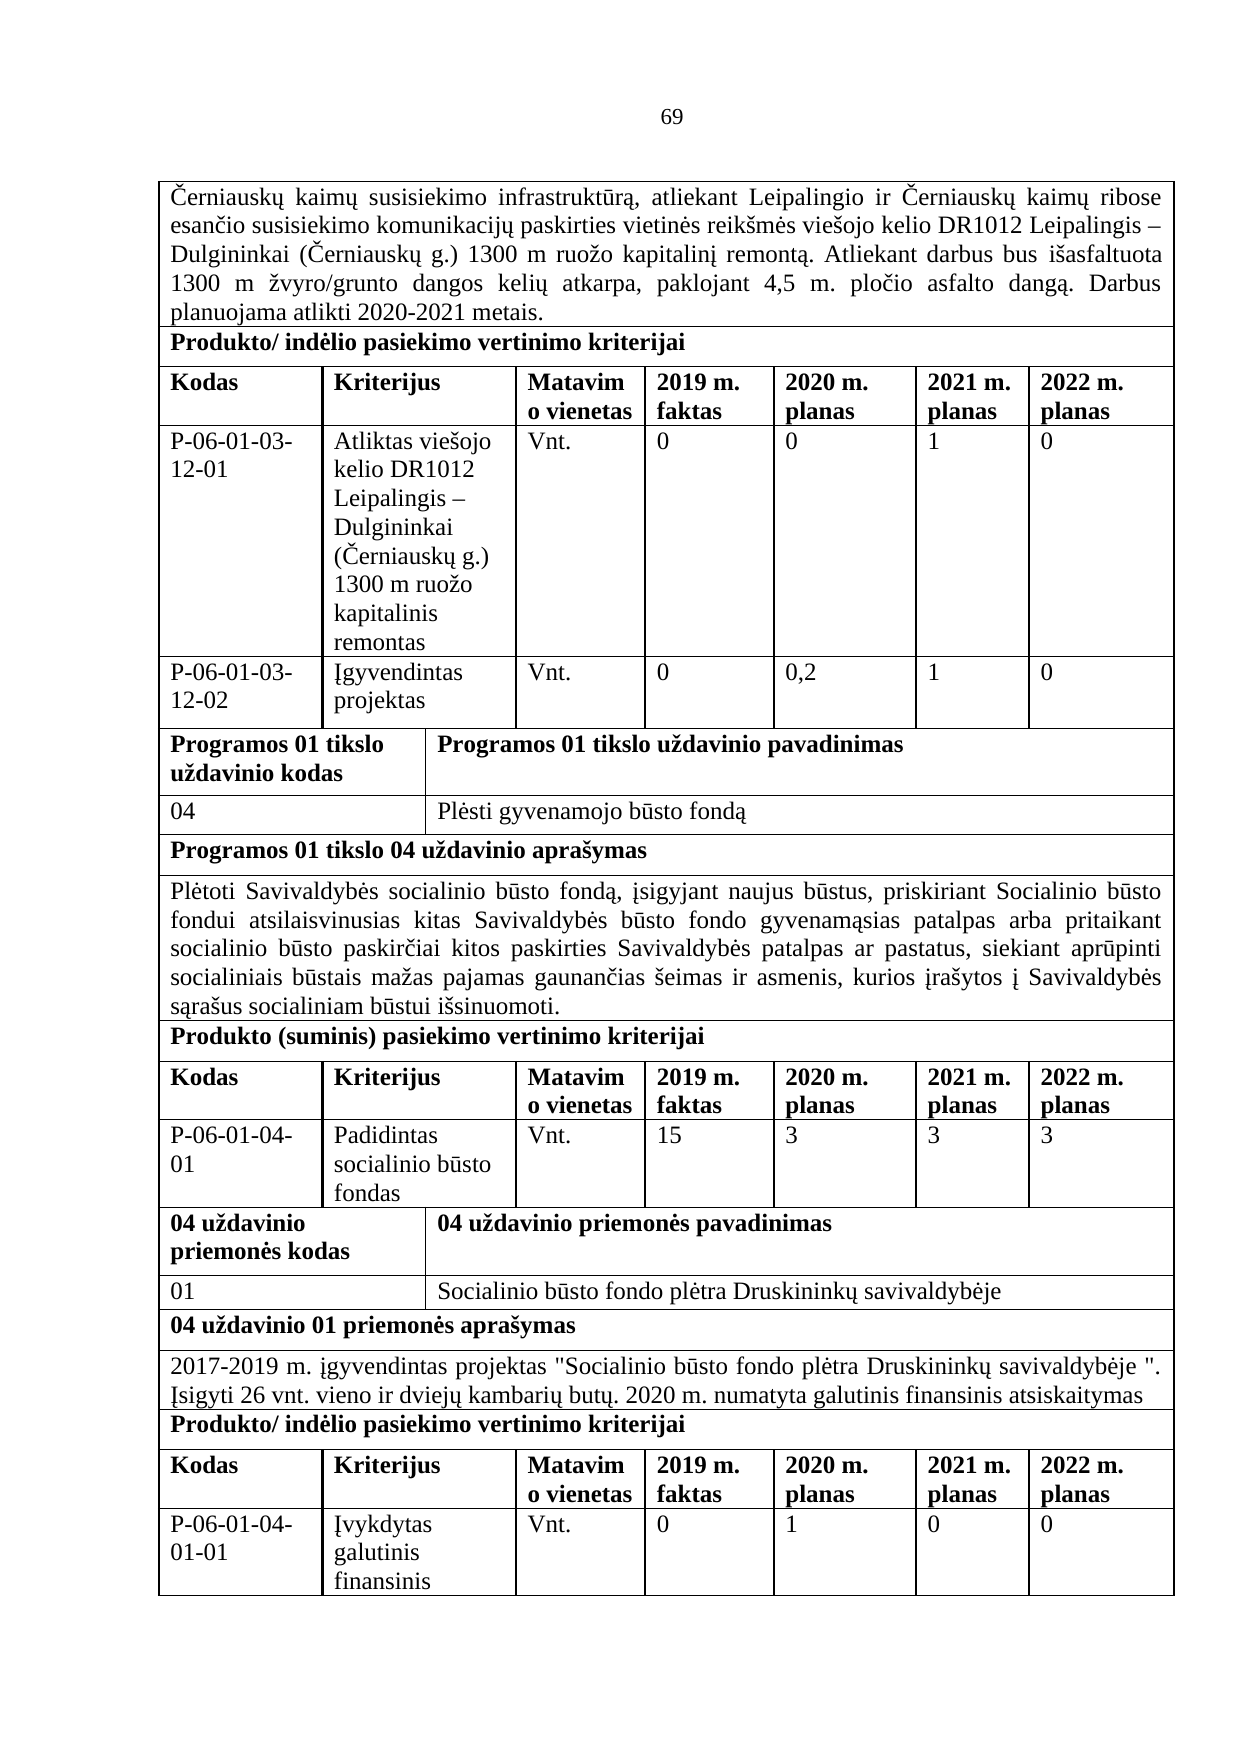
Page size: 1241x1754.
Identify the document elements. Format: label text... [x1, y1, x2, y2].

table_cell 2021 m. planas [917, 1062, 1028, 1119]
table_cell P-06-01-04-01-01 [160, 1509, 321, 1595]
table_cell 0 [646, 426, 773, 656]
table_cell Matavimo vienetas [517, 367, 644, 425]
table_cell Produkto/ indėlio pasiekimo vertinimo kriterijai [160, 1410, 1173, 1449]
table_cell 0 [1030, 426, 1173, 656]
table_cell 2020 m. planas [775, 1062, 915, 1119]
table_cell 3 [1030, 1120, 1173, 1207]
table_cell 2022 m. planas [1030, 1450, 1173, 1508]
table_cell 0 [1030, 657, 1173, 728]
table_cell 2019 m. faktas [646, 1062, 773, 1119]
table_cell 0 [646, 657, 773, 728]
table_cell 01 [160, 1276, 425, 1309]
table_cell 0 [775, 426, 915, 656]
table_cell 0 [917, 1509, 1028, 1595]
table_cell 15 [646, 1120, 773, 1207]
table_cell 1 [917, 657, 1028, 728]
table_cell Produkto/ indėlio pasiekimo vertinimo kriterijai [160, 327, 1173, 366]
table_cell 3 [775, 1120, 915, 1207]
table_cell Plėtoti Savivaldybės socialinio būsto fondą, įsigyjant naujus būstus, priskiriant Socialinio būsto fondui atsilaisvinusias kitas Savivaldybės būsto fondo gyvenamąsias patalpas arba pritaikant socialinio būsto paskirčiai kitos paskirties Savivaldybės patalpas ar pastatus, siekiant aprūpinti socialiniais būstais mažas pajamas gaunančias šeimas ir asmenis, kurios įrašytos į Savivaldybės sąrašus socialiniam būstui išsinuomoti. [160, 876, 1173, 1020]
table_cell Matavimo vienetas [517, 1062, 644, 1119]
table_cell 04 uždavinio 01 priemonės aprašymas [160, 1310, 1173, 1350]
table_cell 1 [917, 426, 1028, 656]
table_cell Programos 01 tikslo 04 uždavinio aprašymas [160, 835, 1173, 875]
table_cell 0 [646, 1509, 773, 1595]
table_cell 2017-2019 m. įgyvendintas projektas "Socialinio būsto fondo plėtra Druskininkų savivaldybėje ". Įsigyti 26 vnt. vieno ir dviejų kambarių butų. 2020 m. numatyta galutinis finansinis atsiskaitymas [160, 1351, 1173, 1408]
table_cell P-06-01-03-12-02 [160, 657, 321, 728]
table_cell 04 [160, 796, 425, 834]
table_cell Įvykdytas galutinis finansinis [324, 1509, 515, 1595]
table_cell Produkto (suminis) pasiekimo vertinimo kriterijai [160, 1021, 1173, 1061]
table_cell Kriterijus [324, 1062, 515, 1119]
table_cell Vnt. [517, 1120, 644, 1207]
table_cell 2019 m. faktas [646, 1450, 773, 1508]
table_cell Kriterijus [324, 367, 515, 425]
table_cell 2022 m. planas [1030, 367, 1173, 425]
table_cell Kodas [160, 1450, 321, 1508]
table_cell 2022 m. planas [1030, 1062, 1173, 1119]
table_cell Įgyvendintas projektas [324, 657, 515, 728]
table_cell Kodas [160, 367, 321, 425]
table_cell P-06-01-04-01 [160, 1120, 321, 1207]
table_cell 3 [917, 1120, 1028, 1207]
table_cell Atliktas viešojo kelio DR1012 Leipalingis – Dulgininkai (Černiauskų g.) 1300 m ruožo kapitalinis remontas [324, 426, 515, 656]
table_cell Padidintas socialinio būsto fondas [324, 1120, 515, 1207]
table_cell 0 [1030, 1509, 1173, 1595]
table_cell 2021 m. planas [917, 367, 1028, 425]
table_cell 2020 m. planas [775, 1450, 915, 1508]
table_cell Programos 01 tikslo uždavinio pavadinimas [426, 729, 1173, 795]
table_cell Vnt. [517, 426, 644, 656]
table_cell Matavimo vienetas [517, 1450, 644, 1508]
table_cell Programos 01 tikslo uždavinio kodas [160, 729, 425, 795]
table_cell Černiauskų kaimų susisiekimo infrastruktūrą, atliekant Leipalingio ir Černiauskų kaimų ribose esančio susisiekimo komunikacijų paskirties vietinės reikšmės viešojo kelio DR1012 Leipalingis – Dulgininkai (Černiauskų g.) 1300 m ruožo kapitalinį remontą. Atliekant darbus bus išasfaltuota 1300 m žvyro/grunto dangos kelių atkarpa, paklojant 4,5 m. pločio asfalto dangą. Darbus planuojama atlikti 2020-2021 metais. [160, 182, 1173, 326]
table_cell P-06-01-03-12-01 [160, 426, 321, 656]
table_cell Vnt. [517, 657, 644, 728]
table_cell Socialinio būsto fondo plėtra Druskininkų savivaldybėje [426, 1276, 1173, 1309]
table_cell 2021 m. planas [917, 1450, 1028, 1508]
table_cell 04 uždavinio priemonės kodas [160, 1208, 425, 1275]
table_cell 0,2 [775, 657, 915, 728]
table_cell 2019 m. faktas [646, 367, 773, 425]
table_cell Plėsti gyvenamojo būsto fondą [426, 796, 1173, 834]
table_cell Kriterijus [324, 1450, 515, 1508]
table_cell 1 [775, 1509, 915, 1595]
table_cell Kodas [160, 1062, 321, 1119]
table_cell Vnt. [517, 1509, 644, 1595]
table_cell 04 uždavinio priemonės pavadinimas [426, 1208, 1173, 1275]
table_cell 2020 m. planas [775, 367, 915, 425]
